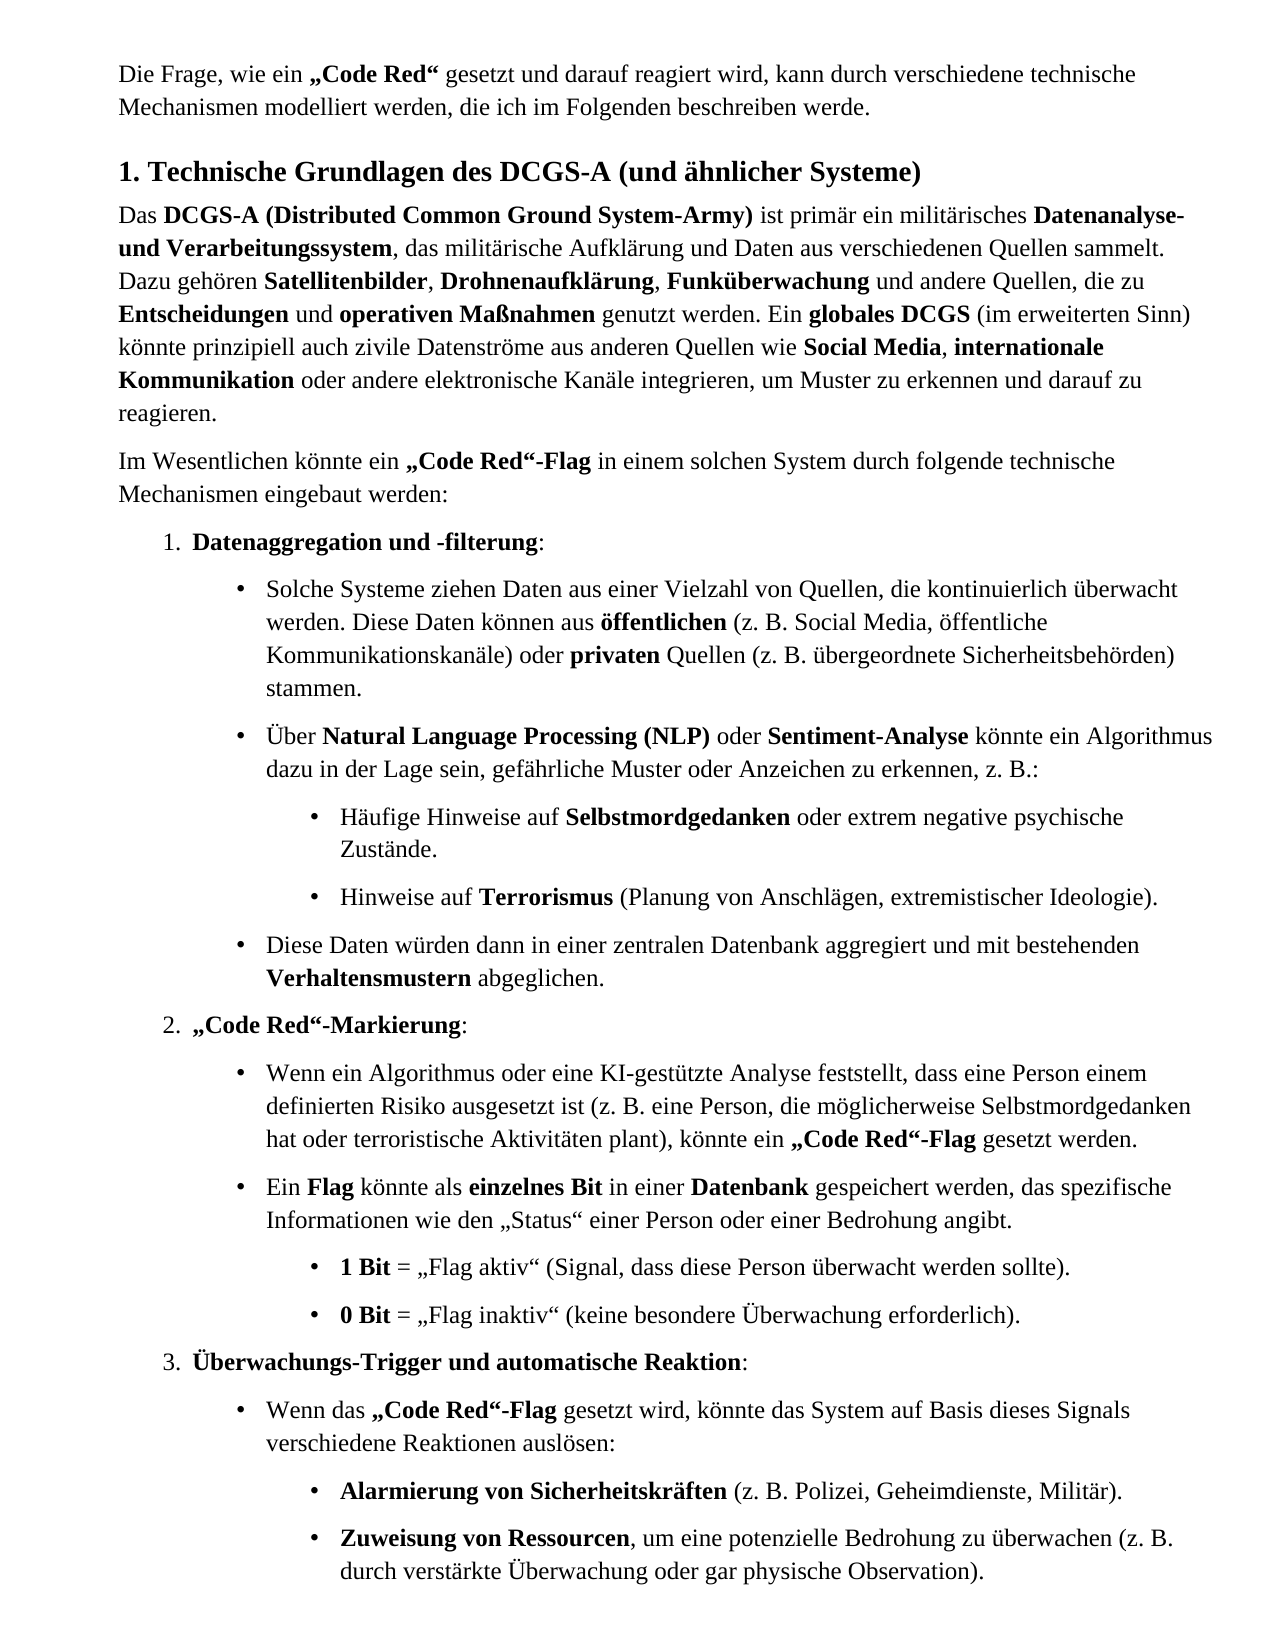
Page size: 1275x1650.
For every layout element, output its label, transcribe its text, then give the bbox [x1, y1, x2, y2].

list Überwachungs-Trigger und automatische Reaktion: [162, 1347, 1216, 1376]
list Wenn das „Code Red“-Flag gesetzt wird, könnte das System auf Basis dieses Signals verschiedene Reaktionen auslösen: [236, 1395, 1216, 1457]
list Über Natural Language Processing (NLP) oder Sentiment-Analyse könnte ein Algorithmus dazu in der Lage sein, gefährliche Muster oder Anzeichen zu erkennen, z. B.: [236, 721, 1216, 783]
list Zuweisung von Ressourcen, um eine potenzielle Bedrohung zu überwachen (z. B. durch verstärkte Überwachung oder gar physische Observation). [310, 1523, 1216, 1585]
list Solche Systeme ziehen Daten aus einer Vielzahl von Quellen, die kontinuierlich überwacht werden. Diese Daten können aus öffentlichen (z. B. Social Media, öffentliche Kommunikationskanäle) oder privaten Quellen (z. B. übergeordnete Sicherheitsbehörden) stammen. [236, 574, 1216, 702]
text Im Wesentlichen könnte ein „Code Red“-Flag in einem solchen System durch folgende technische Mechanismen eingebaut werden: [118, 446, 1216, 508]
list Häufige Hinweise auf Selbstmordgedanken oder extrem negative psychische Zustände. [310, 802, 1216, 863]
list Datenaggregation und -filterung: [162, 527, 1216, 555]
list Wenn ein Algorithmus oder eine KI-gestützte Analyse feststellt, dass eine Person einem definierten Risiko ausgesetzt ist (z. B. eine Person, die möglicherweise Selbstmordgedanken hat oder terroristische Aktivitäten plant), könnte ein „Code Red“-Flag gesetzt werden. [236, 1058, 1216, 1153]
list Ein Flag könnte als einzelnes Bit in einer Datenbank gespeichert werden, das spezifische Informationen wie den „Status“ einer Person oder einer Bedrohung angibt. [236, 1172, 1216, 1233]
list Diese Daten würden dann in einer zentralen Datenbank aggregiert und mit bestehenden Verhaltensmustern abgeglichen. [236, 930, 1216, 992]
list 0 Bit = „Flag inaktiv“ (keine besondere Überwachung erforderlich). [310, 1300, 1216, 1329]
text Die Frage, wie ein „Code Red“ gesetzt und darauf reagiert wird, kann durch verschiedene technische Mechanismen modelliert werden, die ich im Folgenden beschreiben werde. [118, 59, 1216, 121]
text Das DCGS-A (Distributed Common Ground System-Army) ist primär ein militärisches Datenanalyse- und Verarbeitungssystem, das militärische Aufklärung und Daten aus verschiedenen Quellen sammelt. Dazu gehören Satellitenbilder, Drohnenaufklärung, Funküberwachung und andere Quellen, die zu Entscheidungen und operativen Maßnahmen genutzt werden. Ein globales DCGS (im erweiterten Sinn) könnte prinzipiell auch zivile Datenströme aus anderen Quellen wie Social Media, internationale Kommunikation oder andere elektronische Kanäle integrieren, um Muster zu erkennen und darauf zu reagieren. [118, 200, 1216, 427]
list Hinweise auf Terrorismus (Planung von Anschlägen, extremistischer Ideologie). [310, 882, 1216, 911]
list Alarmierung von Sicherheitskräften (z. B. Polizei, Geheimdienste, Militär). [310, 1476, 1216, 1504]
list „Code Red“-Markierung: [162, 1010, 1216, 1039]
subtitle 1. Technische Grundlagen des DCGS-A (und ähnlicher Systeme) [118, 154, 1216, 188]
list 1 Bit = „Flag aktiv“ (Signal, dass diese Person überwacht werden sollte). [310, 1252, 1216, 1281]
